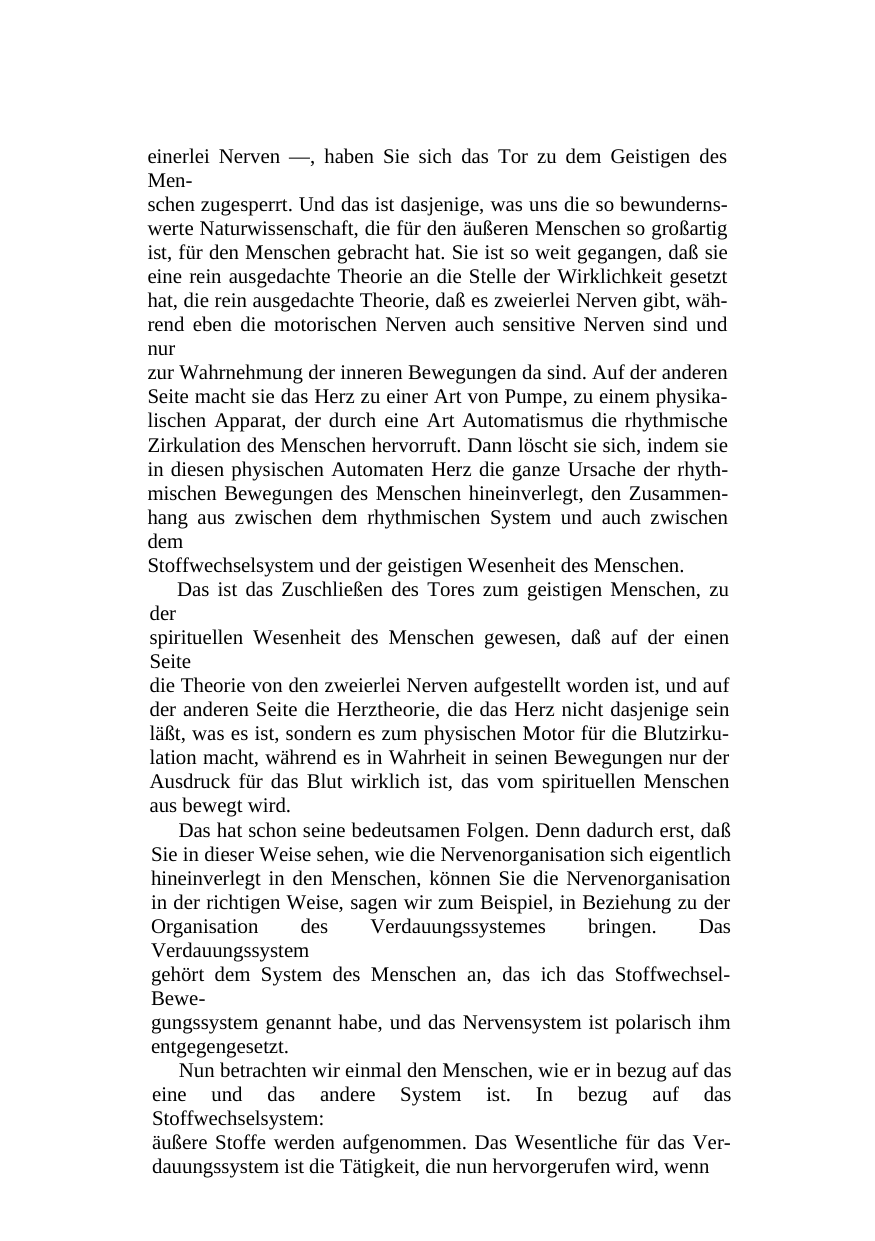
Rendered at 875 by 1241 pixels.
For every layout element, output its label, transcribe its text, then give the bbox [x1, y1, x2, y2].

text einerlei Nerven —, haben Sie sich das Tor zu dem Geistigen des Men- schen zugesperrt. Und das ist dasjenige, was uns die so bewunderns- werte Naturwissenschaft, die für den äußeren Menschen so großartig ist, für den Menschen gebracht hat. Sie ist so weit gegangen, daß sie eine rein ausgedachte Theorie an die Stelle der Wirklichkeit gesetzt hat, die rein ausgedachte Theorie, daß es zweierlei Nerven gibt, wäh- rend eben die motorischen Nerven auch sensitive Nerven sind und nur zur Wahrnehmung der inneren Bewegungen da sind. Auf der anderen Seite macht sie das Herz zu einer Art von Pumpe, zu einem physika- lischen Apparat, der durch eine Art Automatismus die rhythmische Zirkulation des Menschen hervorruft. Dann löscht sie sich, indem sie in diesen physischen Automaten Herz die ganze Ursache der rhyth- mischen Bewegungen des Menschen hineinverlegt, den Zusammen- hang aus zwischen dem rhythmischen System und auch zwischen dem Stoffwechselsystem und der geistigen Wesenheit des Menschen. [147, 144, 729, 577]
text Nun betrachten wir einmal den Menschen, wie er in bezug auf das eine und das andere System ist. In bezug auf das Stoffwechselsystem: äußere Stoffe werden aufgenommen. Das Wesentliche für das Ver- dauungssystem ist die Tätigkeit, die nun hervorgerufen wird, wenn [152, 1058, 732, 1178]
text Das hat schon seine bedeutsamen Folgen. Denn dadurch erst, daß Sie in dieser Weise sehen, wie die Nervenorganisation sich eigentlich hineinverlegt in den Menschen, können Sie die Nervenorganisation in der richtigen Weise, sagen wir zum Beispiel, in Beziehung zu der Organisation des Verdauungssystemes bringen. Das Verdauungssystem gehört dem System des Menschen an, das ich das Stoffwechsel-Bewe- gungssystem genannt habe, und das Nervensystem ist polarisch ihm entgegengesetzt. [151, 817, 731, 1058]
text Das ist das Zuschließen des Tores zum geistigen Menschen, zu der spirituellen Wesenheit des Menschen gewesen, daß auf der einen Seite die Theorie von den zweierlei Nerven aufgestellt worden ist, und auf der anderen Seite die Herztheorie, die das Herz nicht dasjenige sein läßt, was es ist, sondern es zum physischen Motor für die Blutzirku- lation macht, während es in Wahrheit in seinen Bewegungen nur der Ausdruck für das Blut wirklich ist, das vom spirituellen Menschen aus bewegt wird. [149, 577, 730, 817]
